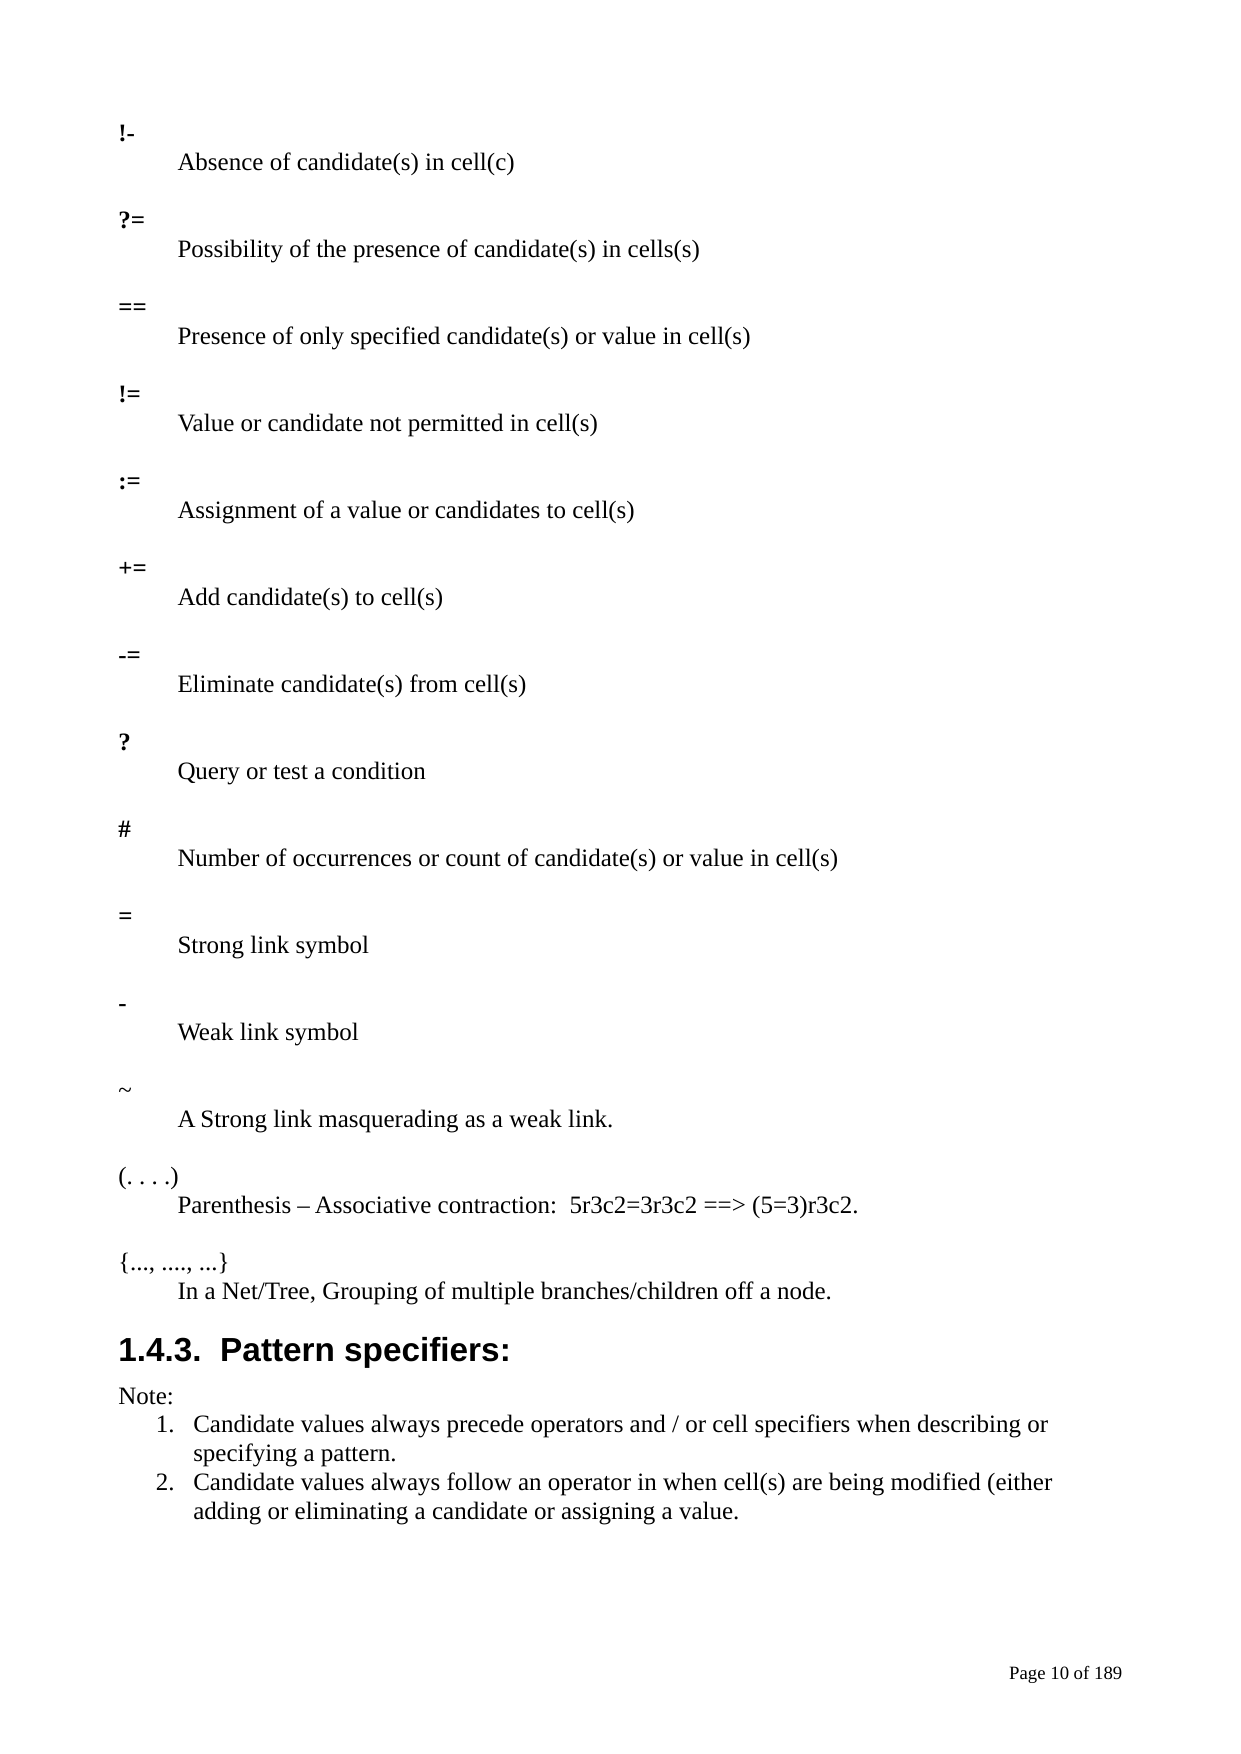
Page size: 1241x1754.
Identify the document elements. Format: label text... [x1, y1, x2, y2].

subtitle == [118, 292, 1122, 321]
list Add candidate(s) to cell(s) [177, 582, 1122, 611]
subtitle := [118, 466, 1122, 495]
list Candidate values always precede operators and / or cell specifiers when describing or specifying a pattern. [156, 1409, 1122, 1467]
subtitle -= [118, 640, 1122, 669]
list A Strong link masquerading as a weak link. [177, 1104, 1122, 1132]
list Candidate values always follow an operator in when cell(s) are being modified (either adding or eliminating a candidate or assigning a value. [156, 1467, 1122, 1524]
subtitle !- [118, 118, 1122, 147]
subtitle ~ [118, 1075, 1122, 1104]
list Number of occurrences or count of candidate(s) or value in cell(s) [177, 843, 1122, 871]
subtitle - [118, 988, 1122, 1017]
list Query or test a condition [177, 756, 1122, 784]
subtitle {..., ...., ...} [118, 1247, 1122, 1276]
subtitle = [118, 901, 1122, 930]
subtitle ?= [118, 205, 1122, 234]
list Possibility of the presence of candidate(s) in cells(s) [177, 234, 1122, 263]
subtitle (. . . .) [118, 1161, 1122, 1190]
list Assignment of a value or candidates to cell(s) [177, 495, 1122, 523]
list Absence of candidate(s) in cell(c) [177, 147, 1122, 176]
text Note: [118, 1381, 1122, 1409]
list Eliminate candidate(s) from cell(s) [177, 669, 1122, 697]
subtitle += [118, 553, 1122, 582]
subtitle ? [118, 727, 1122, 756]
list In a Net/Tree, Grouping of multiple branches/children off a node. [177, 1276, 1122, 1305]
list Strong link symbol [177, 930, 1122, 958]
list Parenthesis – Associative contraction: 5r3c2=3r3c2 ==> (5=3)r3c2. [177, 1190, 1122, 1219]
list Presence of only specified candidate(s) or value in cell(s) [177, 321, 1122, 349]
list Value or candidate not permitted in cell(s) [177, 408, 1122, 437]
list Weak link symbol [177, 1017, 1122, 1045]
subtitle != [118, 379, 1122, 408]
subtitle # [118, 814, 1122, 843]
subtitle Pattern specifiers: [118, 1330, 1122, 1368]
